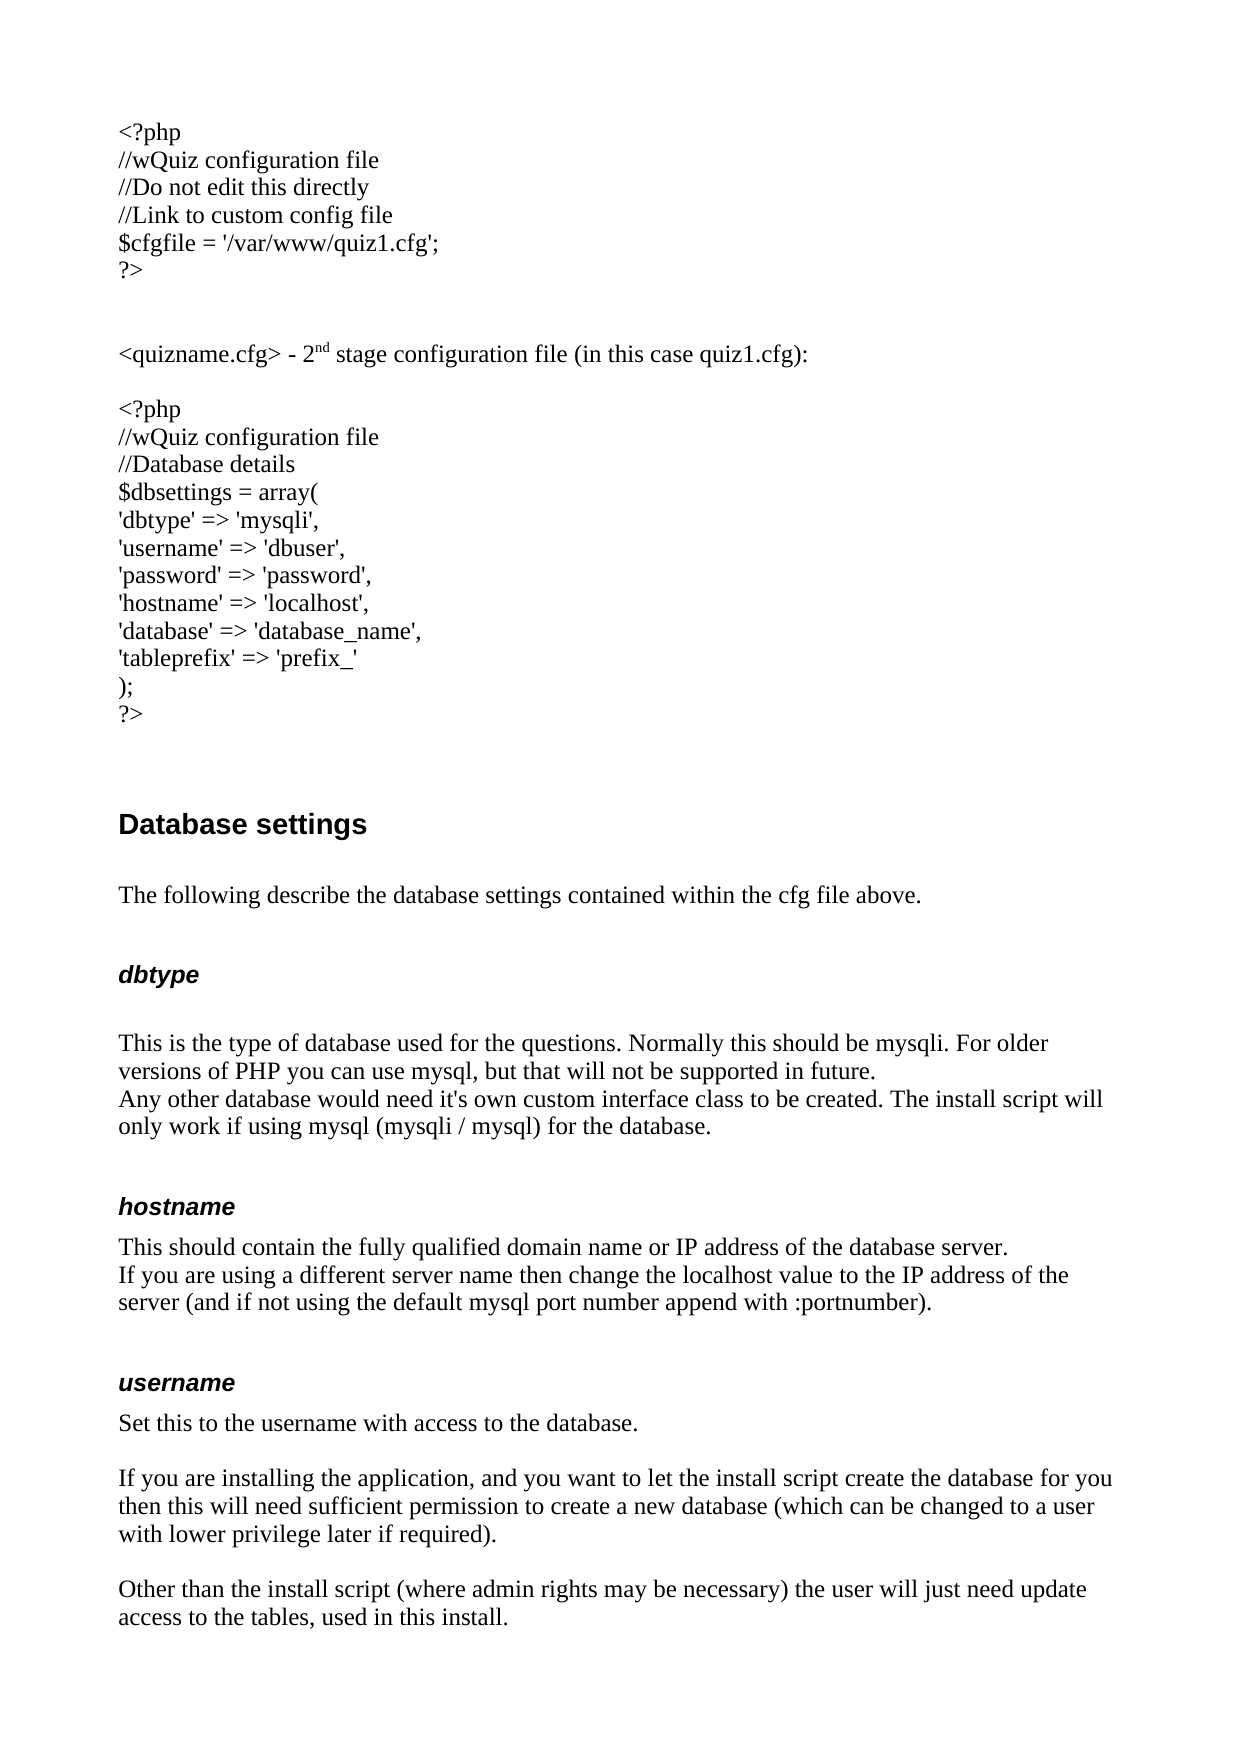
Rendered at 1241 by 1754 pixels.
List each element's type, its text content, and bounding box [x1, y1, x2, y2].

subtitle hostname [118, 1193, 1122, 1221]
text 'tableprefix' => 'prefix_' [118, 644, 1122, 672]
text 'hostname' => 'localhost', [118, 589, 1122, 617]
text //Link to custom config file [118, 201, 1122, 229]
text //Do not edit this directly [118, 173, 1122, 201]
text ?> [118, 700, 1122, 728]
text 'username' => 'dbuser', [118, 534, 1122, 561]
subtitle dbtype [118, 961, 1122, 989]
text <quizname.cfg> - 2nd stage configuration file (in this case quiz1.cfg): [118, 340, 1122, 367]
subtitle username [118, 1369, 1122, 1397]
text This should contain the fully qualified domain name or IP address of the database server. [118, 1233, 1122, 1261]
text <?php [118, 395, 1122, 423]
text //wQuiz configuration file [118, 146, 1122, 173]
text ?> [118, 257, 1122, 284]
text ); [118, 672, 1122, 700]
text 'password' => 'password', [118, 561, 1122, 589]
text $dbsettings = array( [118, 478, 1122, 506]
text If you are installing the application, and you want to let the install script create the database for you then this will need sufficient permission to create a new database (which can be changed to a user with lower privilege later if required). [118, 1464, 1122, 1548]
text <?php [118, 118, 1122, 146]
text $cfgfile = '/var/www/quiz1.cfg'; [118, 229, 1122, 257]
text Any other database would need it's own custom interface class to be created. The install script will only work if using mysql (mysqli / mysql) for the database. [118, 1085, 1122, 1140]
text 'database' => 'database_name', [118, 617, 1122, 644]
text Set this to the username with access to the database. [118, 1409, 1122, 1437]
text This is the type of database used for the questions. Normally this should be mysqli. For older versions of PHP you can use mysql, but that will not be supported in future. [118, 1029, 1122, 1085]
text 'dbtype' => 'mysqli', [118, 506, 1122, 534]
text The following describe the database settings contained within the cfg file above. [118, 881, 1122, 909]
text Other than the install script (where admin rights may be necessary) the user will just need update access to the tables, used in this install. [118, 1575, 1122, 1631]
text If you are using a different server name then change the localhost value to the IP address of the server (and if not using the default mysql port number append with :portnumber). [118, 1261, 1122, 1316]
text //Database details [118, 451, 1122, 478]
text //wQuiz configuration file [118, 423, 1122, 451]
subtitle Database settings [118, 808, 1122, 841]
